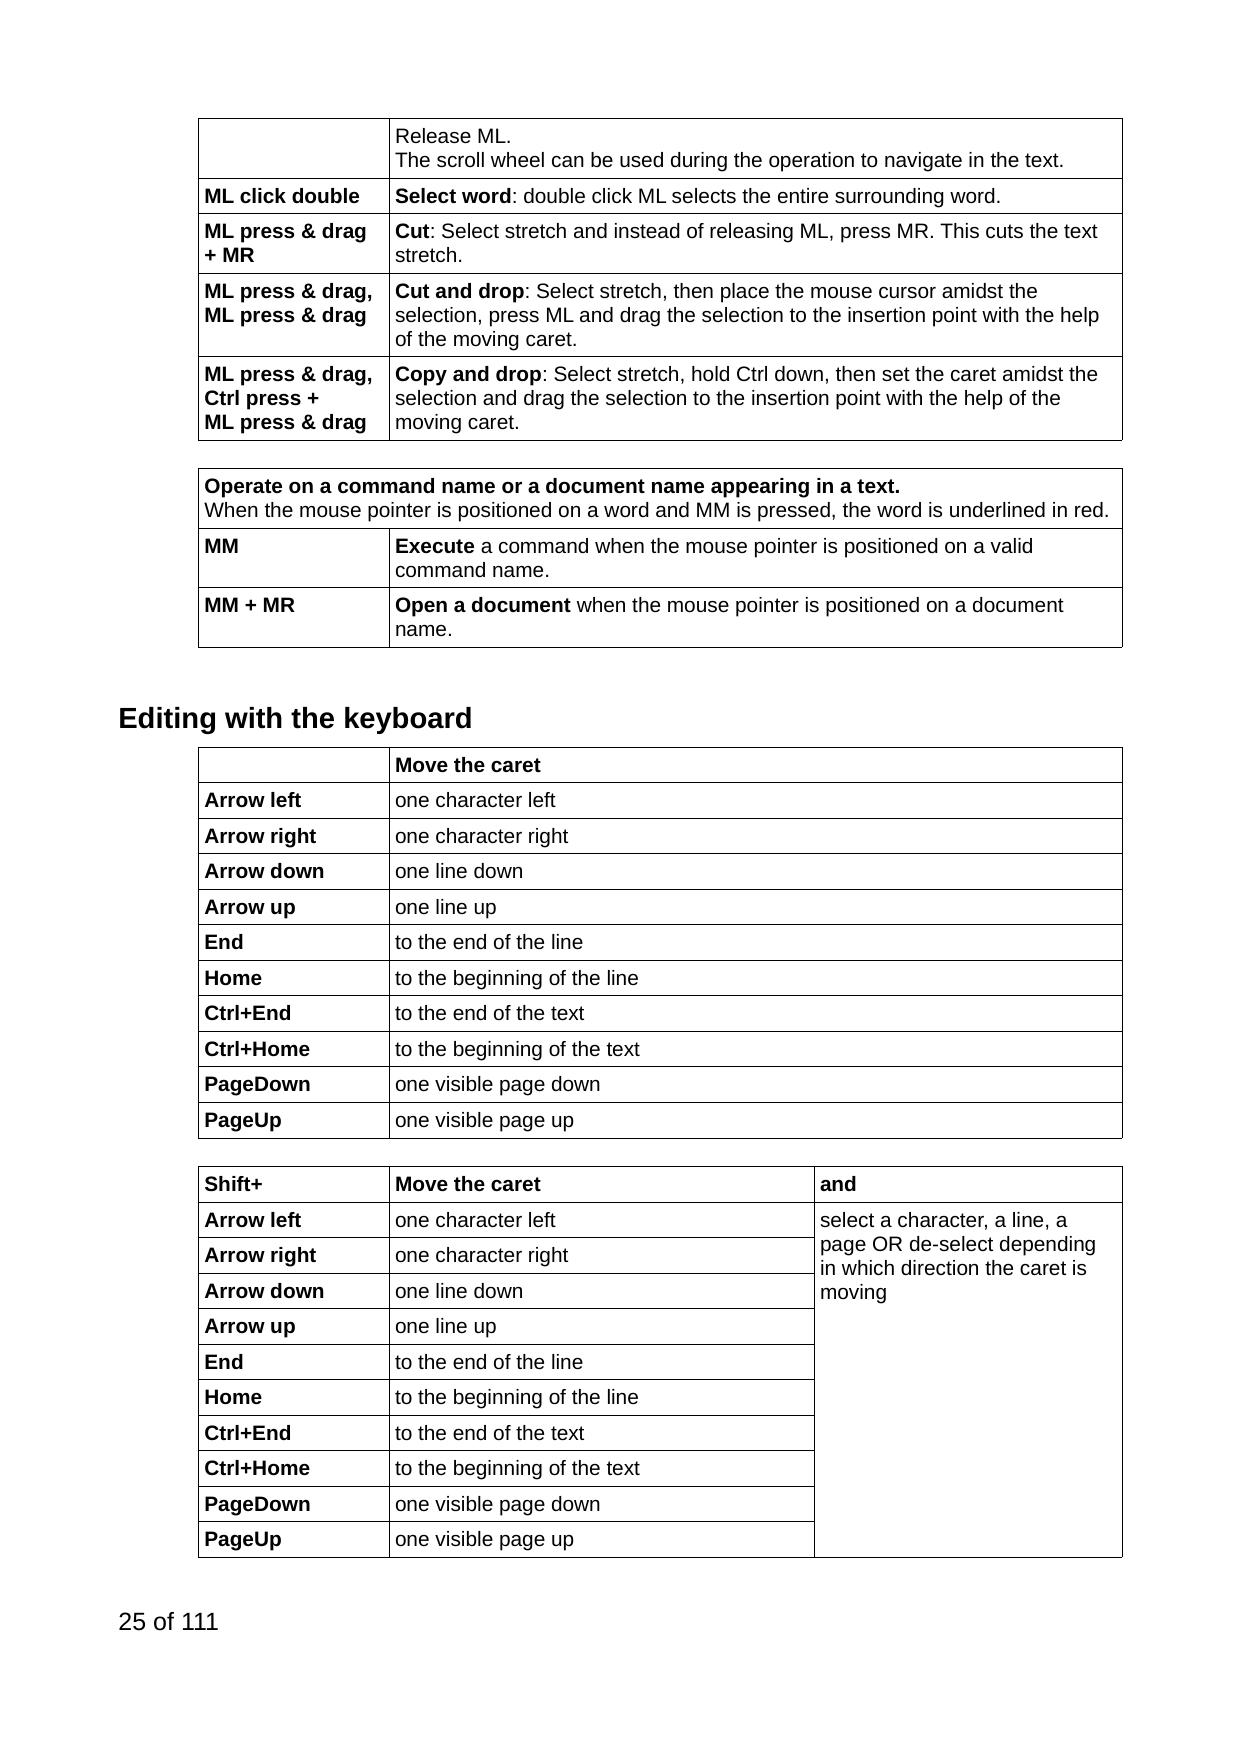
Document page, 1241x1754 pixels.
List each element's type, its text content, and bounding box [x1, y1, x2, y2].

table_cell to the beginning of the line [390, 1380, 814, 1415]
table_cell End [199, 925, 389, 960]
table_cell Release ML. The scroll wheel can be used during the operation to navigate in the text. [390, 119, 1122, 178]
table_cell one line up [390, 1309, 814, 1344]
table_cell Ctrl+Home [199, 1451, 389, 1486]
table_cell to the end of the line [390, 925, 1122, 960]
table_cell Arrow up [199, 1309, 389, 1344]
table_cell to the end of the text [390, 1416, 814, 1450]
table_cell Arrow down [199, 854, 389, 889]
table_cell to the beginning of the line [390, 961, 1122, 995]
table_cell Copy and drop: Select stretch, hold Ctrl down, then set the caret amidst the selection and drag the selection to the insertion point with the help of the moving caret. [390, 357, 1122, 439]
table_header Move the caret [390, 748, 1122, 782]
table_cell one character right [390, 1238, 814, 1273]
table_cell ML press & drag + MR [199, 214, 389, 273]
table_cell ML press & drag, Ctrl press + ML press & drag [199, 357, 389, 439]
table_cell one visible page up [390, 1522, 814, 1557]
table_cell one line down [390, 854, 1122, 889]
table_cell to the end of the text [390, 996, 1122, 1031]
table_header [199, 748, 389, 782]
table_header Shift+ [199, 1167, 389, 1202]
table_header and [815, 1167, 1122, 1202]
table_cell Execute a command when the mouse pointer is positioned on a valid command name. [390, 529, 1122, 587]
table_cell one visible page up [390, 1103, 1122, 1137]
table_cell Home [199, 961, 389, 995]
table_cell to the end of the line [390, 1345, 814, 1379]
table_cell ML click double [199, 179, 389, 213]
table_cell MM [199, 529, 389, 587]
table_cell MM + MR [199, 588, 389, 647]
table_cell Ctrl+End [199, 996, 389, 1031]
table_cell PageUp [199, 1522, 389, 1557]
table_cell Ctrl+Home [199, 1032, 389, 1066]
table_cell Home [199, 1380, 389, 1415]
subtitle Editing with the keyboard [118, 701, 1122, 734]
table_cell End [199, 1345, 389, 1379]
table_cell Arrow left [199, 1203, 389, 1237]
table_cell Arrow left [199, 783, 389, 818]
table_cell one character left [390, 1203, 814, 1237]
table_cell select a character, a line, a page OR de-select depending in which direction the caret is moving [815, 1203, 1122, 1557]
table_cell one character left [390, 783, 1122, 818]
table_cell Select word: double click ML selects the entire surrounding word. [390, 179, 1122, 213]
table_cell to the beginning of the text [390, 1032, 1122, 1066]
table_cell PageUp [199, 1103, 389, 1137]
table_cell PageDown [199, 1067, 389, 1102]
table_cell one visible page down [390, 1487, 814, 1521]
table_cell Open a document when the mouse pointer is positioned on a document name. [390, 588, 1122, 647]
table_cell PageDown [199, 1487, 389, 1521]
table_header Move the caret [390, 1167, 814, 1202]
table_cell Cut and drop: Select stretch, then place the mouse cursor amidst the selection, press ML and drag the selection to the insertion point with the help of the moving caret. [390, 274, 1122, 356]
table_cell Ctrl+End [199, 1416, 389, 1450]
table_cell ML press & drag, ML press & drag [199, 274, 389, 356]
table_cell one line up [390, 890, 1122, 924]
table_cell one line down [390, 1274, 814, 1308]
table_cell one character right [390, 819, 1122, 853]
table_cell [199, 119, 389, 178]
table_cell Arrow right [199, 1238, 389, 1273]
table_cell one visible page down [390, 1067, 1122, 1102]
table_cell Arrow down [199, 1274, 389, 1308]
table_cell to the beginning of the text [390, 1451, 814, 1486]
table_header Operate on a command name or a document name appearing in a text. When the mouse pointer is positioned on a word and MM is pressed, the word is underlined in red. [199, 469, 1122, 528]
table_cell Arrow right [199, 819, 389, 853]
table_cell Arrow up [199, 890, 389, 924]
table_cell Cut: Select stretch and instead of releasing ML, press MR. This cuts the text stretch. [390, 214, 1122, 273]
